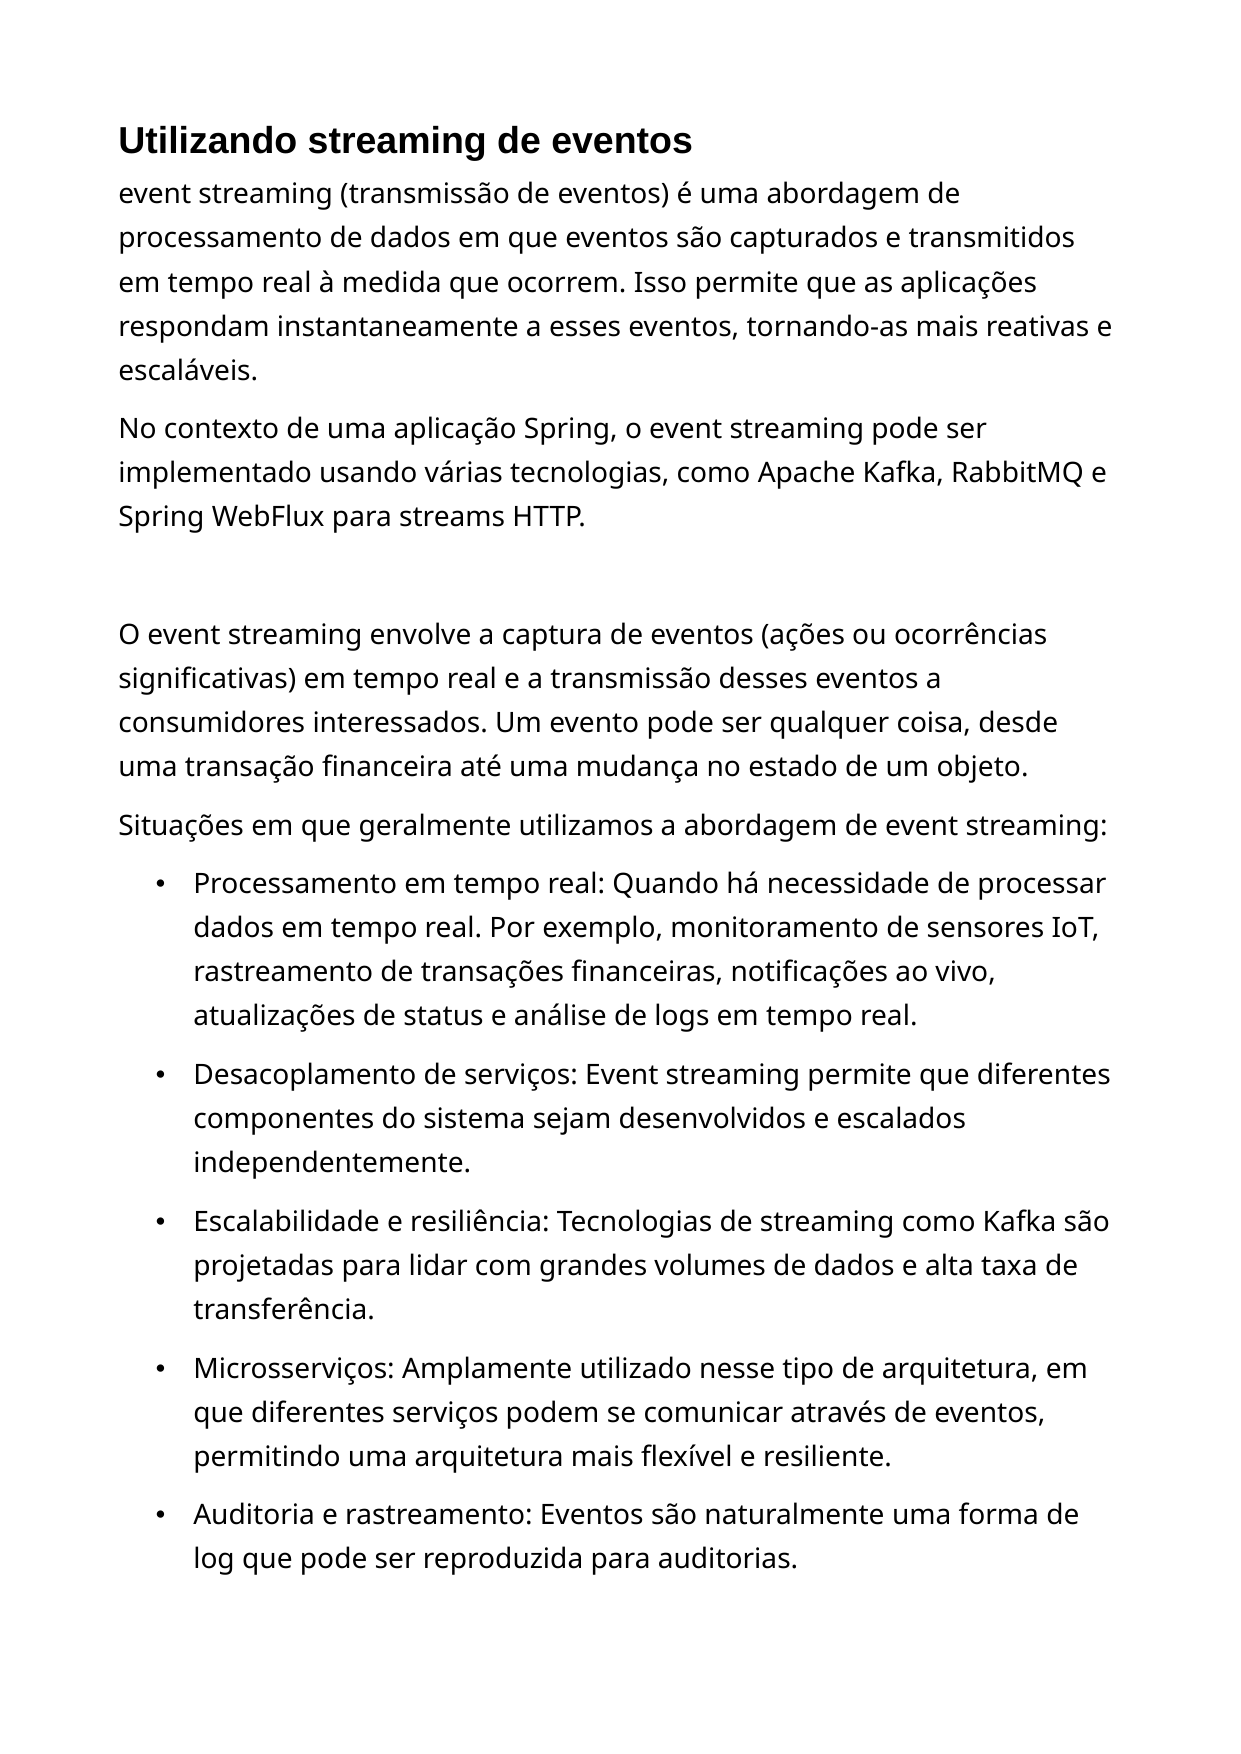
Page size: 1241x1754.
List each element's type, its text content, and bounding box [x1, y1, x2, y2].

list Microsserviços: Amplamente utilizado nesse tipo de arquitetura, em que diferentes serviços podem se comunicar através de eventos, permitindo uma arquitetura mais flexível e resiliente. [156, 1348, 1122, 1474]
text No contexto de uma aplicação Spring, o event streaming pode ser implementado usando várias tecnologias, como Apache Kafka, RabbitMQ e Spring WebFlux para streams HTTP. [118, 409, 1122, 535]
subtitle Utilizando streaming de eventos [118, 118, 1122, 161]
list Processamento em tempo real: Quando há necessidade de processar dados em tempo real. Por exemplo, monitoramento de sensores IoT, rastreamento de transações financeiras, notificações ao vivo, atualizações de status e análise de logs em tempo real. [156, 863, 1122, 1034]
list Desacoplamento de serviços: Event streaming permite que diferentes componentes do sistema sejam desenvolvidos e escalados independentemente. [156, 1054, 1122, 1181]
text Situações em que geralmente utilizamos a abordagem de event streaming: [118, 805, 1122, 843]
list Escalabilidade e resiliência: Tecnologias de streaming como Kafka são projetadas para lidar com grandes volumes de dados e alta taxa de transferência. [156, 1201, 1122, 1328]
text event streaming (transmissão de eventos) é uma abordagem de processamento de dados em que eventos são capturados e transmitidos em tempo real à medida que ocorrem. Isso permite que as aplicações respondam instantaneamente a esses eventos, tornando-as mais reativas e escaláveis. [118, 174, 1122, 388]
list Auditoria e rastreamento: Eventos são naturalmente uma forma de log que pode ser reproduzida para auditorias. [156, 1495, 1122, 1577]
text O event streaming envolve a captura de eventos (ações ou ocorrências significativas) em tempo real e a transmissão desses eventos a consumidores interessados. Um evento pode ser qualquer coisa, desde uma transação financeira até uma mudança no estado de um objeto. [118, 614, 1122, 784]
